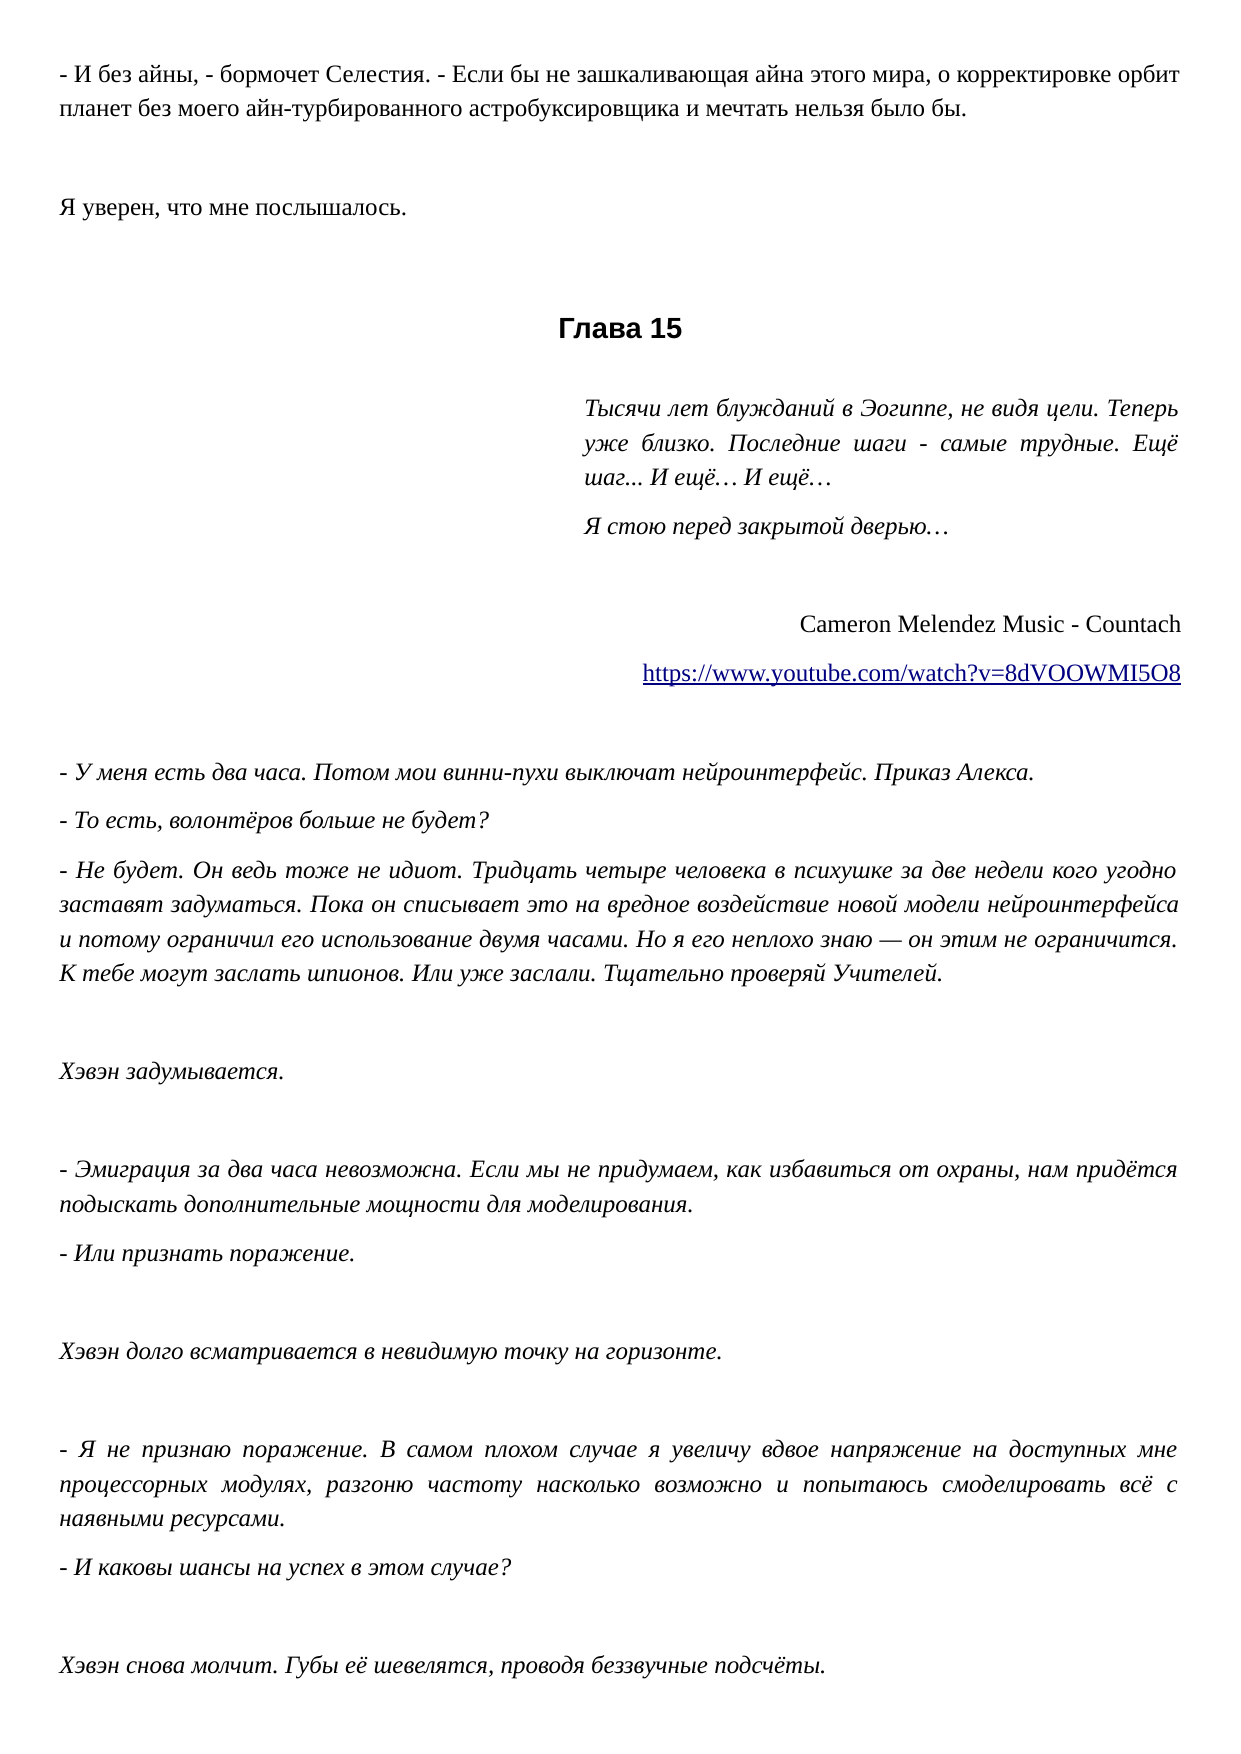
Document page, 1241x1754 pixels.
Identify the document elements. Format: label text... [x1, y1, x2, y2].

text Хэвэн снова молчит. Губы её шевелятся, проводя беззвучные подсчёты. [59, 1650, 1181, 1679]
text - Эмиграция за два часа невозможна. Если мы не придумаем, как избавиться от охраны, нам придётся подыскать дополнительные мощности для моделирования. [59, 1154, 1181, 1218]
text Хэвэн задумывается. [59, 1056, 1181, 1085]
text - И каковы шансы на успех в этом случае? [59, 1552, 1181, 1581]
text https://www.youtube.com/watch?v=8dVOOWMI5O8 [59, 658, 1181, 687]
text - То есть, волонтёров больше не будет? [59, 806, 1181, 834]
text - И без айны, - бормочет Селестия. - Если бы не зашкаливающая айна этого мира, о корректировке орбит планет без моего айн-турбированного астробуксировщика и мечтать нельзя было бы. [59, 59, 1181, 122]
text Тысячи лет блужданий в Эогиппе, не видя цели. Теперь уже близко. Последние шаги - самые трудные. Ещё шаг... И ещё… И ещё… [584, 393, 1181, 491]
text Я уверен, что мне послышалось. [59, 192, 1181, 220]
text - Я не признаю поражение. В самом плохом случае я увеличу вдвое напряжение на доступных мне процессорных модулях, разгоню частоту насколько возможно и попытаюсь смоделировать всё с наявными ресурсами. [59, 1434, 1181, 1532]
text Хэвэн долго всматривается в невидимую точку на горизонте. [59, 1336, 1181, 1365]
subtitle Глава 15 [59, 311, 1181, 344]
text Cameron Melendez Music - Countach [59, 609, 1181, 638]
text Я стою перед закрытой дверью… [584, 511, 1181, 540]
text - У меня есть два часа. Потом мои винни-пухи выключат нейроинтерфейс. Приказ Алекса. [59, 757, 1181, 785]
text - Не будет. Он ведь тоже не идиот. Тридцать четыре человека в психушке за две недели кого угодно заставят задуматься. Пока он списывает это на вредное воздействие новой модели нейроинтерфейса и потому ограничил его использование двумя часами. Но я его неплохо знаю — он этим не ограничится. К тебе могут заслать шпионов. Или уже заслали. Тщательно проверяй Учителей. [59, 855, 1181, 987]
text - Или признать поражение. [59, 1238, 1181, 1267]
